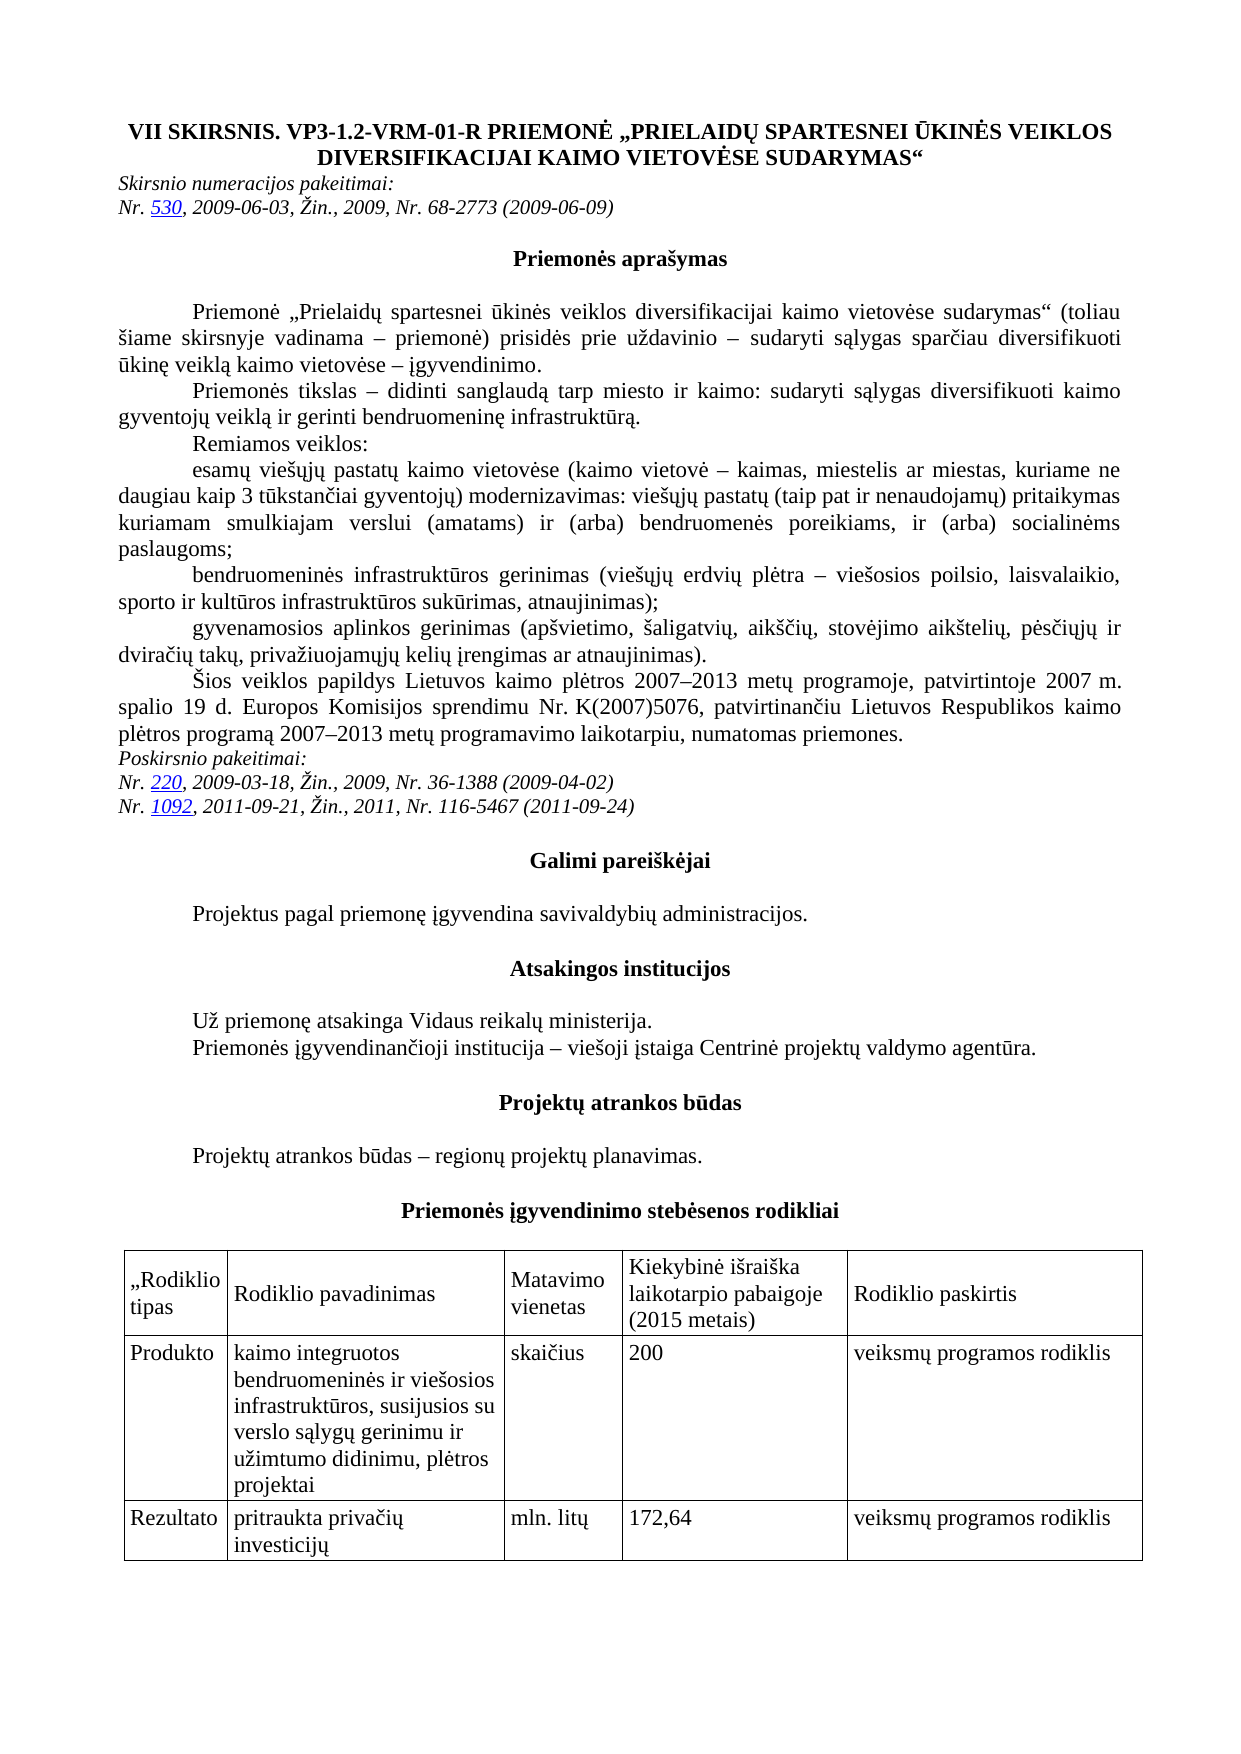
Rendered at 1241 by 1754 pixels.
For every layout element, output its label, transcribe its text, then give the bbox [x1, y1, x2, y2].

text Nr. 1092, 2011-09-21, Žin., 2011, Nr. 116-5467 (2011-09-24) [118, 794, 1122, 818]
table_header Rodiklio pavadinimas [228, 1251, 504, 1335]
table_cell mln. litų [505, 1501, 622, 1560]
text VII SKIRSNIS. VP3-1.2-VRM-01-R PRIEMONĖ „Prielaidų spartesnei ūkinės veiklos diversifikacijai kaimo vietovėse sudarymas“ [118, 118, 1122, 171]
text Priemonė „Prielaidų spartesnei ūkinės veiklos diversifikacijai kaimo vietovėse sudarymas“ (toliau šiame skirsnyje vadinama – priemonė) prisidės prie uždavinio – sudaryti sąlygas sparčiau diversifikuoti ūkinę veiklą kaimo vietovėse – įgyvendinimo. [118, 298, 1122, 377]
table_cell kaimo integruotos bendruomeninės ir viešosios infrastruktūros, susijusios su verslo sąlygų gerinimu ir užimtumo didinimu, plėtros projektai [228, 1336, 504, 1500]
text Projektų atrankos būdas [118, 1089, 1122, 1115]
table_cell 200 [623, 1336, 847, 1500]
text Priemonės įgyvendinimo stebėsenos rodikliai [118, 1197, 1122, 1223]
table_cell veiksmų programos rodiklis [848, 1336, 1142, 1500]
text Priemonės įgyvendinančioji institucija – viešoji įstaiga Centrinė projektų valdymo agentūra. [118, 1034, 1122, 1060]
table_cell veiksmų programos rodiklis [848, 1501, 1142, 1560]
text Atsakingos institucijos [118, 955, 1122, 981]
text Projektų atrankos būdas – regionų projektų planavimas. [118, 1142, 1122, 1168]
table_cell skaičius [505, 1336, 622, 1500]
text Priemonės aprašymas [118, 245, 1122, 272]
text Remiamos veiklos: [118, 430, 1122, 456]
table_cell Produkto [125, 1336, 227, 1500]
text bendruomeninės infrastruktūros gerinimas (viešųjų erdvių plėtra – viešosios poilsio, laisvalaikio, sporto ir kultūros infrastruktūros sukūrimas, atnaujinimas); [118, 562, 1122, 614]
text Už priemonę atsakinga Vidaus reikalų ministerija. [118, 1007, 1122, 1034]
table_header Matavimo vienetas [505, 1251, 622, 1335]
table_cell 172,64 [623, 1501, 847, 1560]
text Nr. 220, 2009-03-18, Žin., 2009, Nr. 36-1388 (2009-04-02) [118, 770, 1122, 794]
table_cell pritraukta privačių investicijų [228, 1501, 504, 1560]
text Galimi pareiškėjai [118, 847, 1122, 873]
table_header Rodiklio paskirtis [848, 1251, 1142, 1335]
table_header „Rodiklio tipas [125, 1251, 227, 1335]
text esamų viešųjų pastatų kaimo vietovėse (kaimo vietovė – kaimas, miestelis ar miestas, kuriame ne daugiau kaip 3 tūkstančiai gyventojų) modernizavimas: viešųjų pastatų (taip pat ir nenaudojamų) pritaikymas kuriamam smulkiajam verslui (amatams) ir (arba) bendruomenės poreikiams, ir (arba) socialinėms paslaugoms; [118, 456, 1122, 562]
text Nr. 530, 2009-06-03, Žin., 2009, Nr. 68-2773 (2009-06-09) [118, 195, 1122, 219]
text Priemonės tikslas – didinti sanglaudą tarp miesto ir kaimo: sudaryti sąlygas diversifikuoti kaimo gyventojų veiklą ir gerinti bendruomeninę infrastruktūrą. [118, 377, 1122, 430]
table_cell Rezultato [125, 1501, 227, 1560]
text Skirsnio numeracijos pakeitimai: [118, 171, 1122, 195]
text Poskirsnio pakeitimai: [118, 746, 1122, 770]
text gyvenamosios aplinkos gerinimas (apšvietimo, šaligatvių, aikščių, stovėjimo aikštelių, pėsčiųjų ir dviračių takų, privažiuojamųjų kelių įrengimas ar atnaujinimas). [118, 614, 1122, 667]
table_header Kiekybinė išraiška laikotarpio pabaigoje (2015 metais) [623, 1251, 847, 1335]
text Šios veiklos papildys Lietuvos kaimo plėtros 2007–2013 metų programoje, patvirtintoje 2007 m. spalio 19 d. Europos Komisijos sprendimu Nr. K(2007)5076, patvirtinančiu Lietuvos Respublikos kaimo plėtros programą 2007–2013 metų programavimo laikotarpiu, numatomas priemones. [118, 667, 1122, 746]
text Projektus pagal priemonę įgyvendina savivaldybių administracijos. [118, 900, 1122, 926]
